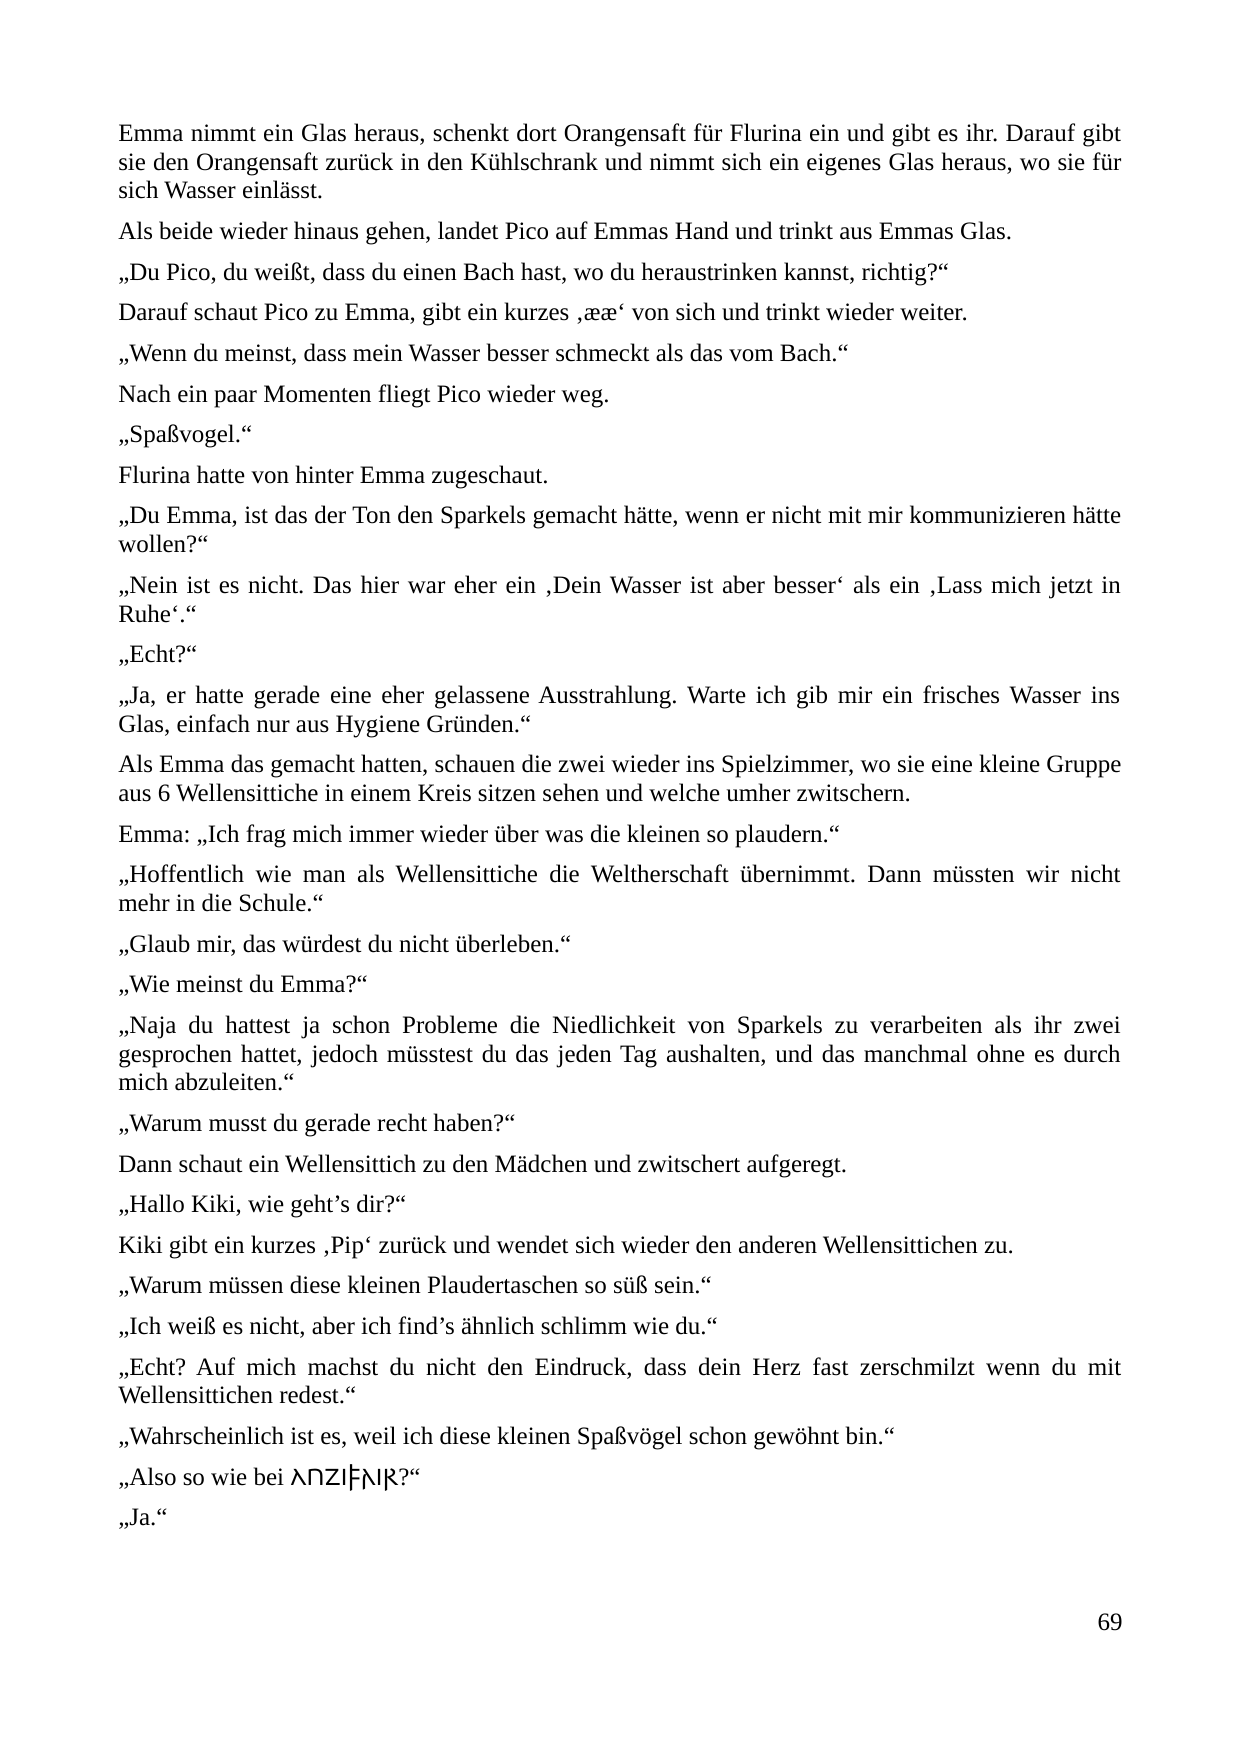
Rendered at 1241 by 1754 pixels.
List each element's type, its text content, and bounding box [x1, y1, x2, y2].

text „Warum musst du gerade recht haben?“ [118, 1108, 1122, 1137]
text „Wie meinst du Emma?“ [118, 969, 1122, 998]
text Flurina hatte von hinter Emma zugeschaut. [118, 460, 1122, 489]
text Als beide wieder hinaus gehen, landet Pico auf Emmas Hand und trinkt aus Emmas Glas. [118, 216, 1122, 245]
text „Wahrscheinlich ist es, weil ich diese kleinen Spaßvögel schon gewöhnt bin.“ [118, 1421, 1122, 1450]
text „Hoffentlich wie man als Wellensittiche die Weltherschaft übernimmt. Dann müssten wir nicht mehr in die Schule.“ [118, 859, 1122, 917]
text Darauf schaut Pico zu Emma, gibt ein kurzes ‚ææ‘ von sich und trinkt wieder weiter. [118, 297, 1122, 326]
text „Naja du hattest ja schon Probleme die Niedlichkeit von Sparkels zu verarbeiten als ihr zwei gesprochen hattet, jedoch müsstest du das jeden Tag aushalten, und das manchmal ohne es durch mich abzuleiten.“ [118, 1010, 1122, 1096]
text „Ich weiß es nicht, aber ich find’s ähnlich schlimm wie du.“ [118, 1311, 1122, 1340]
text Emma: „Ich frag mich immer wieder über was die kleinen so plaudern.“ [118, 819, 1122, 847]
text „Glaub mir, das würdest du nicht überleben.“ [118, 929, 1122, 957]
text „Ja, er hatte gerade eine eher gelassene Ausstrahlung. Warte ich gib mir ein frisches Wasser ins Glas, einfach nur aus Hygiene Gründen.“ [118, 680, 1122, 737]
text „Wenn du meinst, dass mein Wasser besser schmeckt als das vom Bach.“ [118, 338, 1122, 367]
text „Echt?“ [118, 639, 1122, 668]
text „Du Emma, ist das der Ton den Sparkels gemacht hätte, wenn er nicht mit mir kommunizieren hätte wollen?“ [118, 501, 1122, 558]
text „Also so wie bei 𐌻𐌿𐌶𐌹𐍆𐌰𐌹𐍂?“ [118, 1462, 1122, 1491]
text „Nein ist es nicht. Das hier war eher ein ‚Dein Wasser ist aber besser‘ als ein ‚Lass mich jetzt in Ruhe‘.“ [118, 570, 1122, 627]
text „Echt? Auf mich machst du nicht den Eindruck, dass dein Herz fast zerschmilzt wenn du mit Wellensittichen redest.“ [118, 1352, 1122, 1409]
text Emma nimmt ein Glas heraus, schenkt dort Orangensaft für Flurina ein und gibt es ihr. Darauf gibt sie den Orangensaft zurück in den Kühlschrank und nimmt sich ein eigenes Glas heraus, wo sie für sich Wasser einlässt. [118, 118, 1122, 204]
text Nach ein paar Momenten fliegt Pico wieder weg. [118, 379, 1122, 407]
text „Hallo Kiki, wie geht’s dir?“ [118, 1189, 1122, 1218]
text Als Emma das gemacht hatten, schauen die zwei wieder ins Spielzimmer, wo sie eine kleine Gruppe aus 6 Wellensittiche in einem Kreis sitzen sehen und welche umher zwitschern. [118, 749, 1122, 807]
text „Du Pico, du weißt, dass du einen Bach hast, wo du heraustrinken kannst, richtig?“ [118, 257, 1122, 286]
text „Warum müssen diese kleinen Plaudertaschen so süß sein.“ [118, 1271, 1122, 1299]
text „Spaßvogel.“ [118, 419, 1122, 448]
text Dann schaut ein Wellensittich zu den Mädchen und zwitschert aufgeregt. [118, 1149, 1122, 1177]
text Kiki gibt ein kurzes ‚Pip‘ zurück und wendet sich wieder den anderen Wellensittichen zu. [118, 1230, 1122, 1259]
text „Ja.“ [118, 1502, 1122, 1531]
